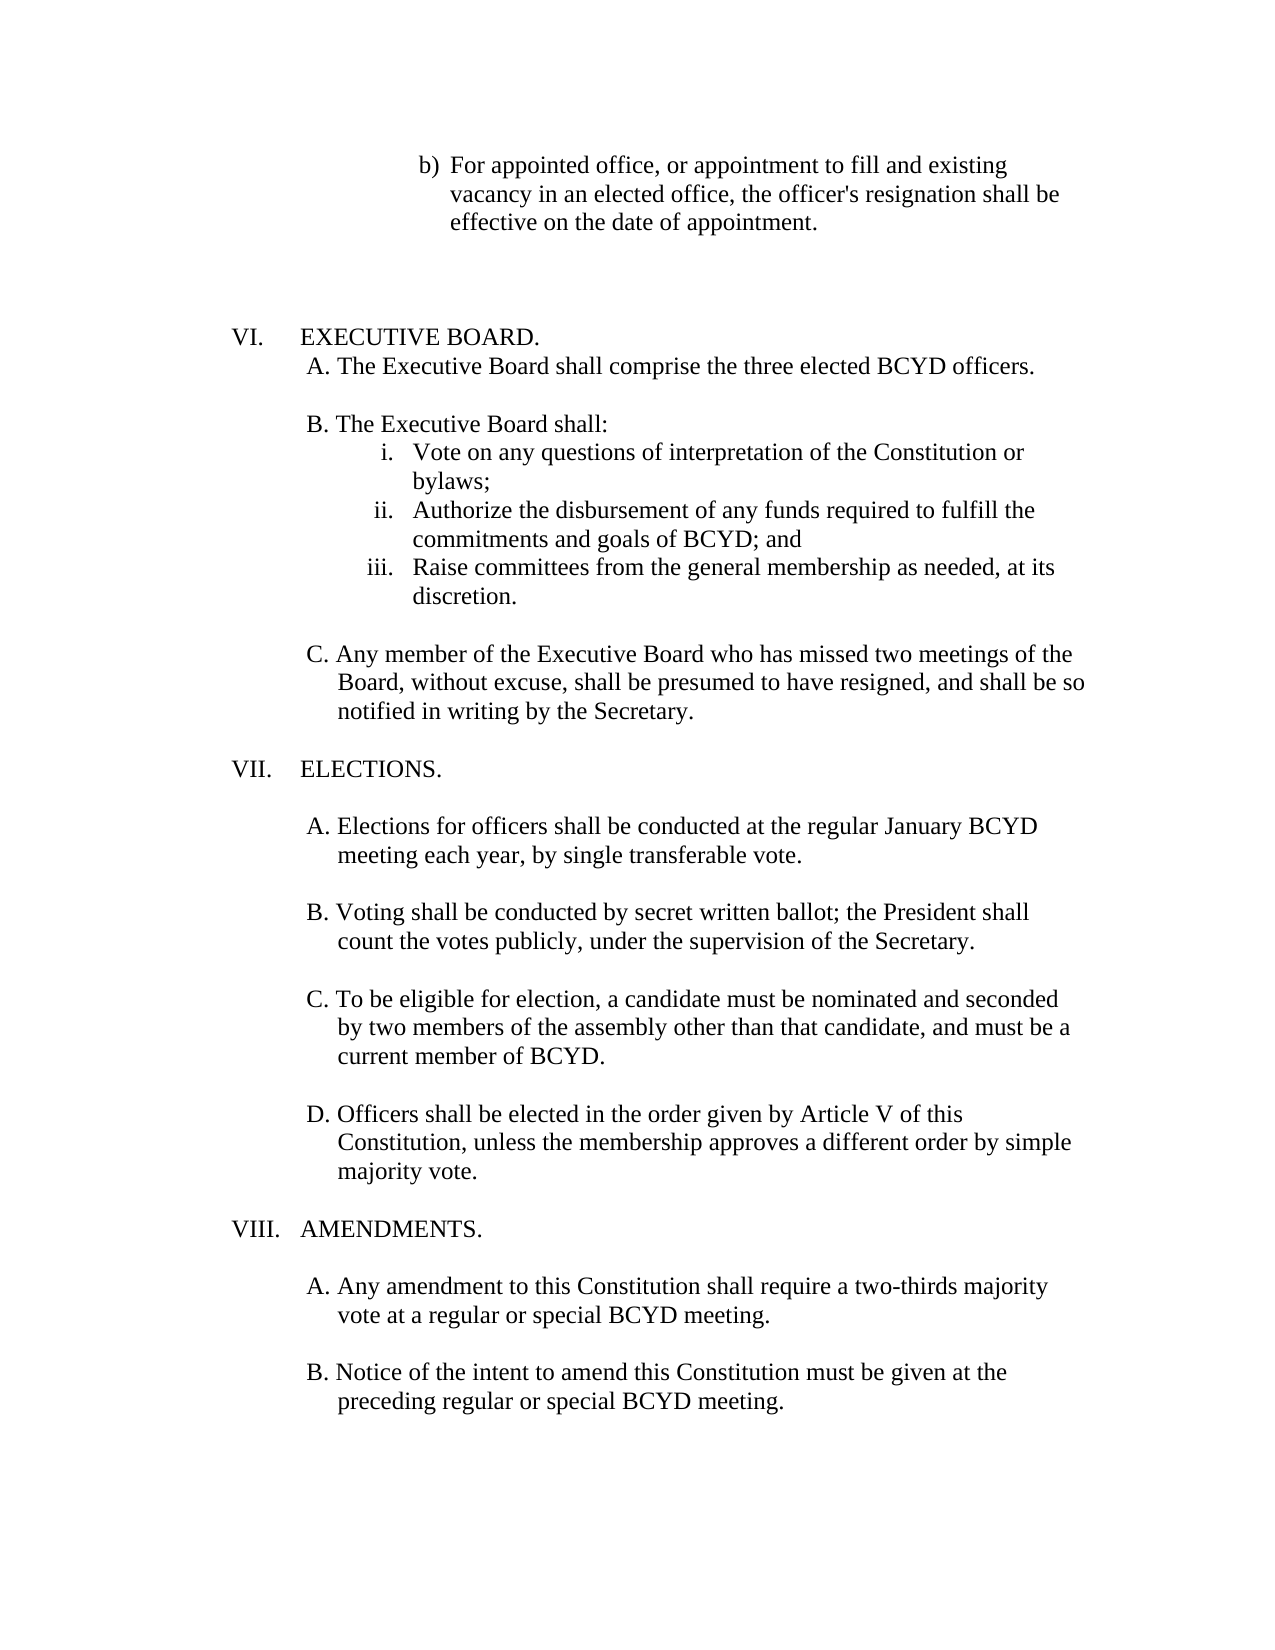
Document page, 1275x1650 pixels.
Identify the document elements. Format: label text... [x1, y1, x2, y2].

list Vote on any questions of interpretation of the Constitution or bylaws; [394, 437, 1087, 495]
list Any member of the Executive Board who has missed two meetings of the Board, without excuse, shall be presumed to have resigned, and shall be so notified in writing by the Secretary. [300, 639, 1087, 725]
list Authorize the disbursement of any funds required to fulfill the commitments and goals of BCYD; and [394, 495, 1087, 552]
list For appointed office, or appointment to fill and existing vacancy in an elected office, the officer's resignation shall be effective on the date of appointment. [412, 150, 1087, 236]
list Raise committees from the general membership as needed, at its discretion. [394, 552, 1087, 610]
list The Executive Board shall: [300, 409, 1087, 437]
list Elections for officers shall be conducted at the regular January BCYD meeting each year, by single transferable vote. [300, 811, 1087, 869]
list EXECUTIVE BOARD. [225, 322, 1087, 351]
list Notice of the intent to amend this Constitution must be given at the preceding regular or special BCYD meeting. [300, 1357, 1087, 1415]
list To be eligible for election, a candidate must be nominated and seconded by two members of the assembly other than that candidate, and must be a current member of BCYD. [300, 984, 1087, 1070]
list Voting shall be conducted by secret written ballot; the President shall count the votes publicly, under the supervision of the Secretary. [300, 897, 1087, 955]
list Officers shall be elected in the order given by Article V of this Constitution, unless the membership approves a different order by simple majority vote. [300, 1099, 1087, 1185]
list Any amendment to this Constitution shall require a two-thirds majority vote at a regular or special BCYD meeting. [300, 1271, 1087, 1329]
list ELECTIONS. [225, 754, 1087, 782]
list AMENDMENTS. [225, 1214, 1087, 1242]
list The Executive Board shall comprise the three elected BCYD officers. [300, 351, 1087, 380]
